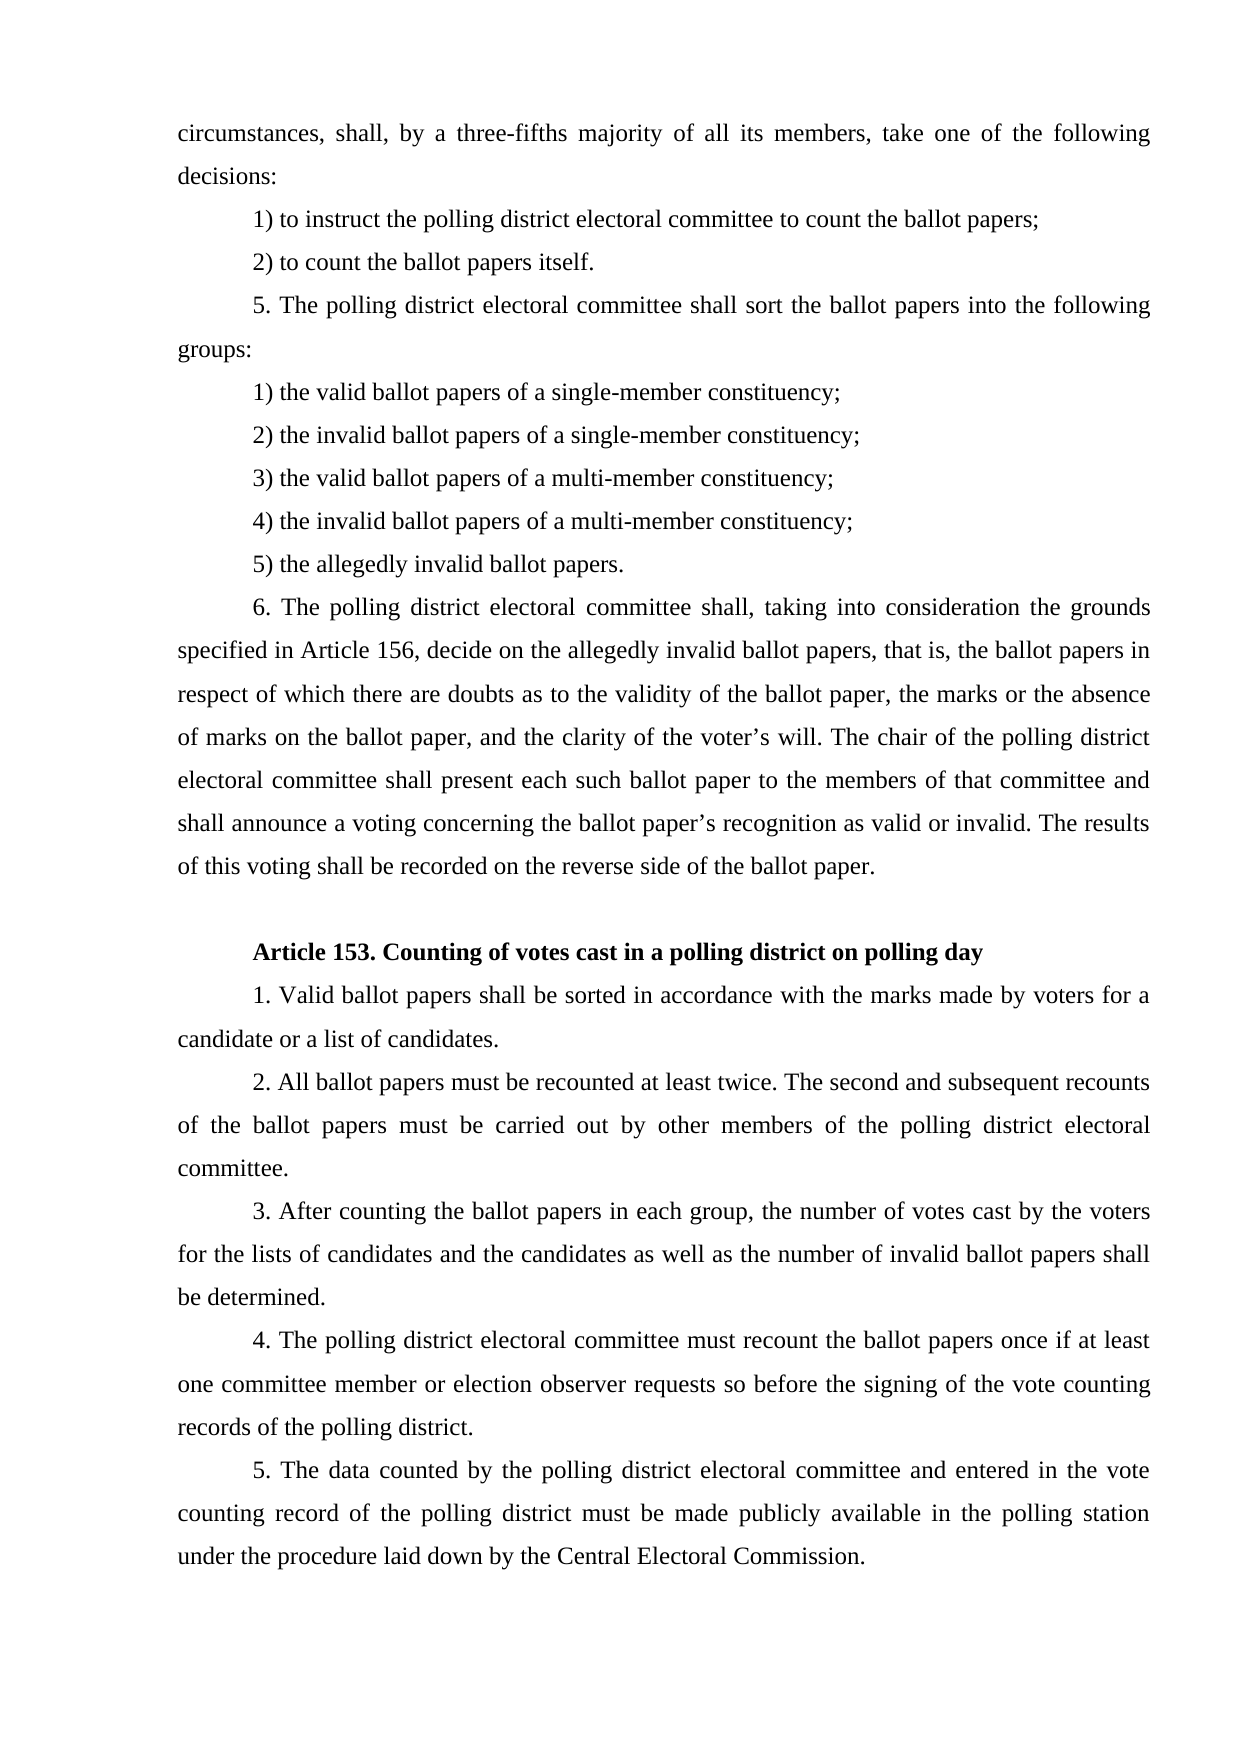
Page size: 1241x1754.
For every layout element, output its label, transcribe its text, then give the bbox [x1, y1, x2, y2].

text 5. The polling district electoral committee shall sort the ballot papers into the following groups: [177, 291, 1152, 362]
text 3) the valid ballot papers of a multi-member constituency; [177, 463, 1152, 492]
text 1) to instruct the polling district electoral committee to count the ballot papers; [177, 204, 1152, 233]
text 2. All ballot papers must be recounted at least twice. The second and subsequent recounts of the ballot papers must be carried out by other members of the polling district electoral committee. [177, 1067, 1152, 1182]
text circumstances, shall, by a three-fifths majority of all its members, take one of the following decisions: [177, 118, 1152, 190]
text 4. The polling district electoral committee must recount the ballot papers once if at least one committee member or election observer requests so before the signing of the vote counting records of the polling district. [177, 1326, 1152, 1441]
text 2) the invalid ballot papers of a single-member constituency; [177, 420, 1152, 449]
text 5. The data counted by the polling district electoral committee and entered in the vote counting record of the polling district must be made publicly available in the polling station under the procedure laid down by the Central Electoral Commission. [177, 1455, 1152, 1570]
text 1. Valid ballot papers shall be sorted in accordance with the marks made by voters for a candidate or a list of candidates. [177, 981, 1152, 1052]
text Article 153. Counting of votes cast in a polling district on polling day [177, 937, 1152, 966]
text 5) the allegedly invalid ballot papers. [177, 549, 1152, 578]
text 6. The polling district electoral committee shall, taking into consideration the grounds specified in Article 156, decide on the allegedly invalid ballot papers, that is, the ballot papers in respect of which there are doubts as to the validity of the ballot paper, the marks or the absence of marks on the ballot paper, and the clarity of the voter’s will. The chair of the polling district electoral committee shall present each such ballot paper to the members of that committee and shall announce a voting concerning the ballot paper’s recognition as valid or invalid. The results of this voting shall be recorded on the reverse side of the ballot paper. [177, 592, 1152, 880]
text 4) the invalid ballot papers of a multi-member constituency; [177, 506, 1152, 535]
text 2) to count the ballot papers itself. [177, 247, 1152, 276]
text 1) the valid ballot papers of a single-member constituency; [177, 377, 1152, 406]
text 3. After counting the ballot papers in each group, the number of votes cast by the voters for the lists of candidates and the candidates as well as the number of invalid ballot papers shall be determined. [177, 1196, 1152, 1311]
